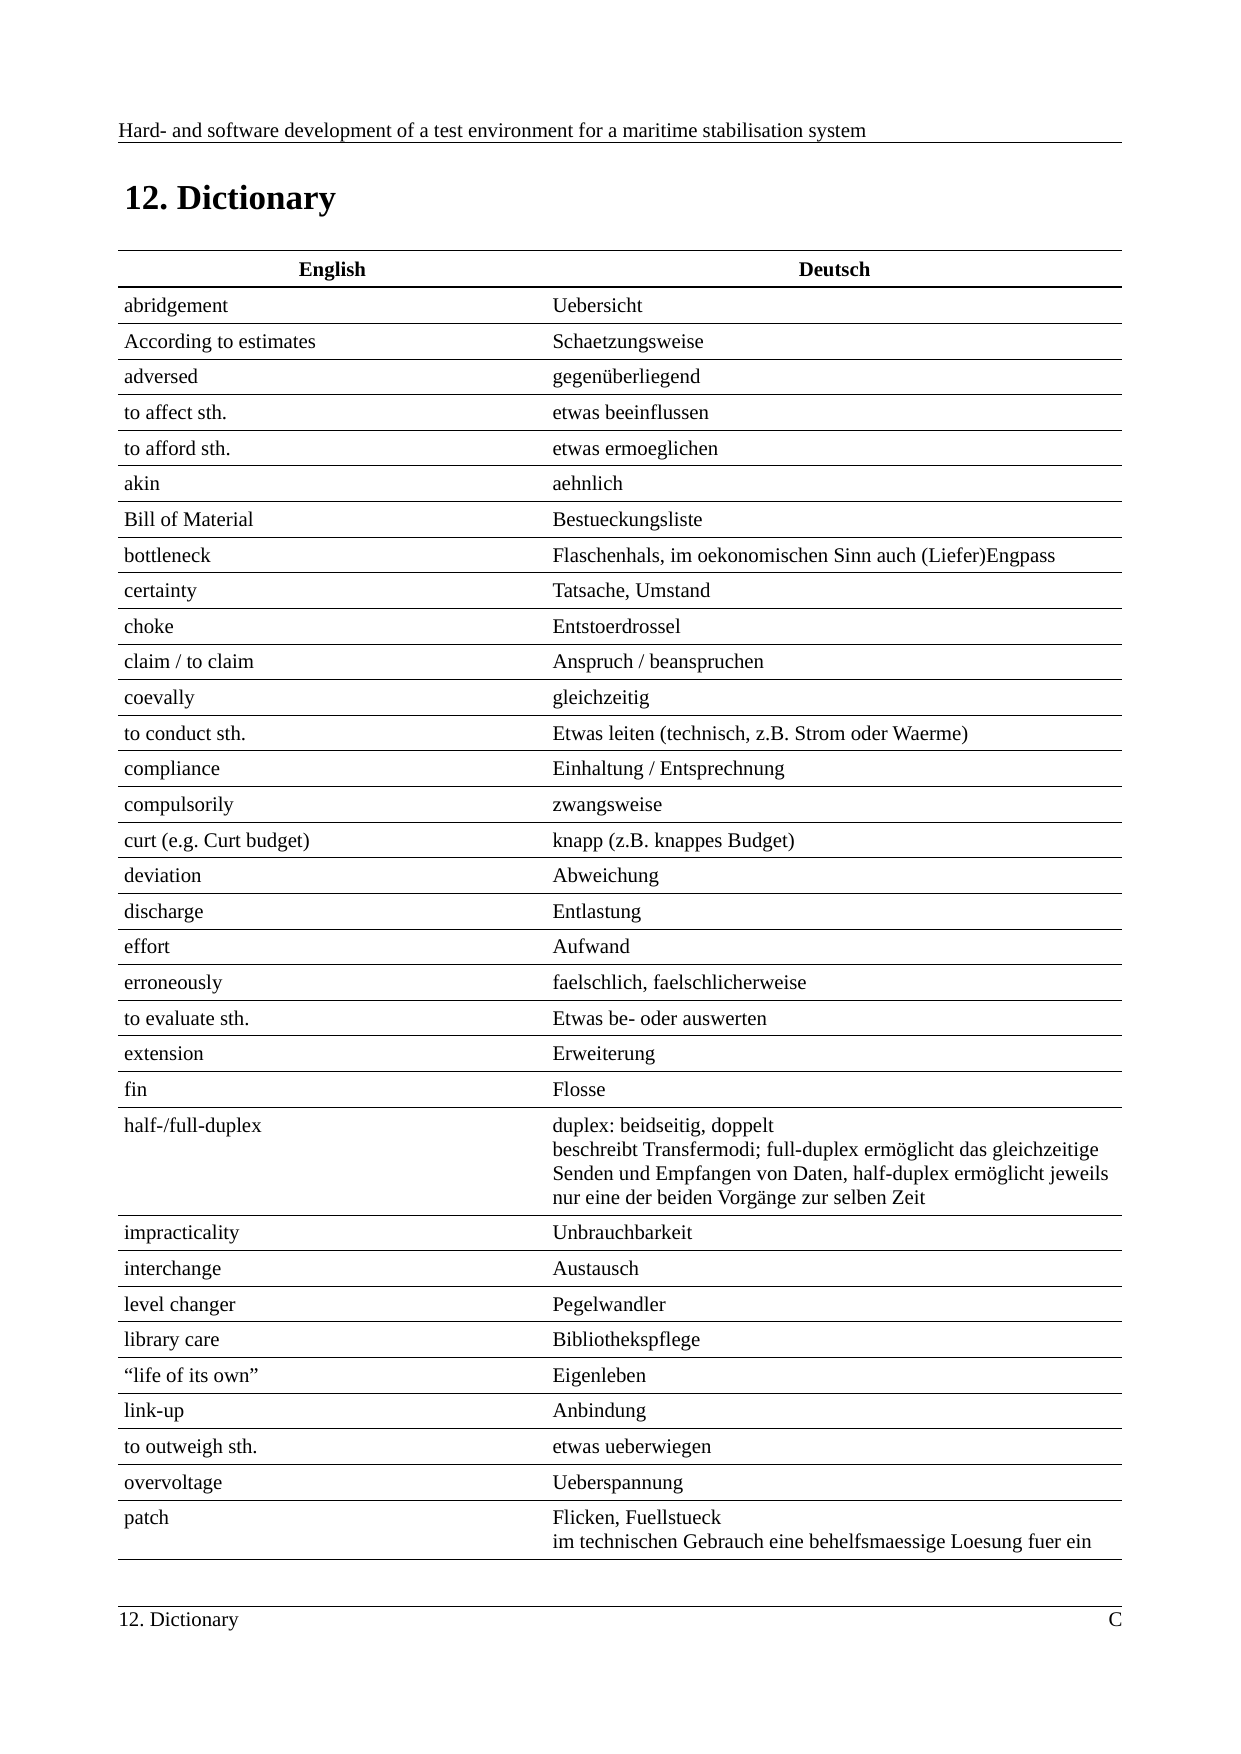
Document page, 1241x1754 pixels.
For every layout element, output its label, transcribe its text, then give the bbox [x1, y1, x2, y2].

table_cell patch [118, 1501, 547, 1559]
table_cell discharge [118, 894, 547, 928]
table_cell Pegelwandler [547, 1287, 1122, 1321]
table_cell Ueberspannung [547, 1465, 1122, 1499]
table_cell Tatsache, Umstand [547, 573, 1122, 608]
table_cell Unbrauchbarkeit [547, 1216, 1122, 1250]
table_cell akin [118, 466, 547, 501]
table_cell Austausch [547, 1251, 1122, 1286]
table_cell curt (e.g. Curt budget) [118, 823, 547, 857]
table_cell Anbindung [547, 1394, 1122, 1428]
table_cell Uebersicht [547, 288, 1122, 323]
table_cell to afford sth. [118, 431, 547, 465]
table_cell Aufwand [547, 930, 1122, 964]
table_cell Entlastung [547, 894, 1122, 928]
table_cell Erweiterung [547, 1036, 1122, 1071]
table_cell Schaetzungsweise [547, 324, 1122, 358]
table_cell adversed [118, 360, 547, 394]
table_cell abridgement [118, 288, 547, 323]
table_cell Eigenleben [547, 1358, 1122, 1393]
table_cell compliance [118, 751, 547, 786]
table_cell extension [118, 1036, 547, 1071]
table_cell knapp (z.B. knappes Budget) [547, 823, 1122, 857]
table_cell coevally [118, 680, 547, 715]
subtitle Dictionary [118, 177, 1122, 217]
table_cell According to estimates [118, 324, 547, 358]
table_cell Flaschenhals, im oekonomischen Sinn auch (Liefer)Engpass [547, 538, 1122, 572]
table_cell zwangsweise [547, 787, 1122, 822]
table_cell faelschlich, faelschlicherweise [547, 965, 1122, 1000]
table_cell half-/full-duplex [118, 1108, 547, 1214]
table_cell impracticality [118, 1216, 547, 1250]
table_cell Etwas leiten (technisch, z.B. Strom oder Waerme) [547, 716, 1122, 750]
table_cell interchange [118, 1251, 547, 1286]
table_cell gleichzeitig [547, 680, 1122, 715]
table_cell erroneously [118, 965, 547, 1000]
table_cell level changer [118, 1287, 547, 1321]
table_cell Flosse [547, 1072, 1122, 1107]
table_cell etwas beeinflussen [547, 395, 1122, 430]
table_cell compulsorily [118, 787, 547, 822]
table_cell to outweigh sth. [118, 1429, 547, 1464]
table_cell bottleneck [118, 538, 547, 572]
table_cell Bibliothekspflege [547, 1322, 1122, 1357]
table_cell claim / to claim [118, 645, 547, 679]
table_cell Etwas be- oder auswerten [547, 1001, 1122, 1035]
table_cell etwas ueberwiegen [547, 1429, 1122, 1464]
table_cell Entstoerdrossel [547, 609, 1122, 643]
table_cell choke [118, 609, 547, 643]
table_cell library care [118, 1322, 547, 1357]
table_cell effort [118, 930, 547, 964]
table_cell aehnlich [547, 466, 1122, 501]
table_cell Anspruch / beanspruchen [547, 645, 1122, 679]
table_cell fin [118, 1072, 547, 1107]
table_cell Abweichung [547, 858, 1122, 893]
table_cell certainty [118, 573, 547, 608]
table_cell Flicken, Fuellstueck im technischen Gebrauch eine behelfsmaessige Loesung fuer ein [547, 1501, 1122, 1559]
table_header Deutsch [547, 251, 1122, 286]
table_cell etwas ermoeglichen [547, 431, 1122, 465]
table_cell Bestueckungsliste [547, 502, 1122, 537]
table_cell deviation [118, 858, 547, 893]
table_cell “life of its own” [118, 1358, 547, 1393]
table_header English [118, 251, 547, 286]
table_cell link-up [118, 1394, 547, 1428]
table_cell Einhaltung / Entsprechnung [547, 751, 1122, 786]
table_cell gegenüberliegend [547, 360, 1122, 394]
table_cell overvoltage [118, 1465, 547, 1499]
table_cell to evaluate sth. [118, 1001, 547, 1035]
table_cell to affect sth. [118, 395, 547, 430]
table_cell to conduct sth. [118, 716, 547, 750]
table_cell duplex: beidseitig, doppelt beschreibt Transfermodi; full-duplex ermöglicht das gleichzeitige Senden und Empfangen von Daten, half-duplex ermöglicht jeweils nur eine der beiden Vorgänge zur selben Zeit [547, 1108, 1122, 1214]
table_cell Bill of Material [118, 502, 547, 537]
